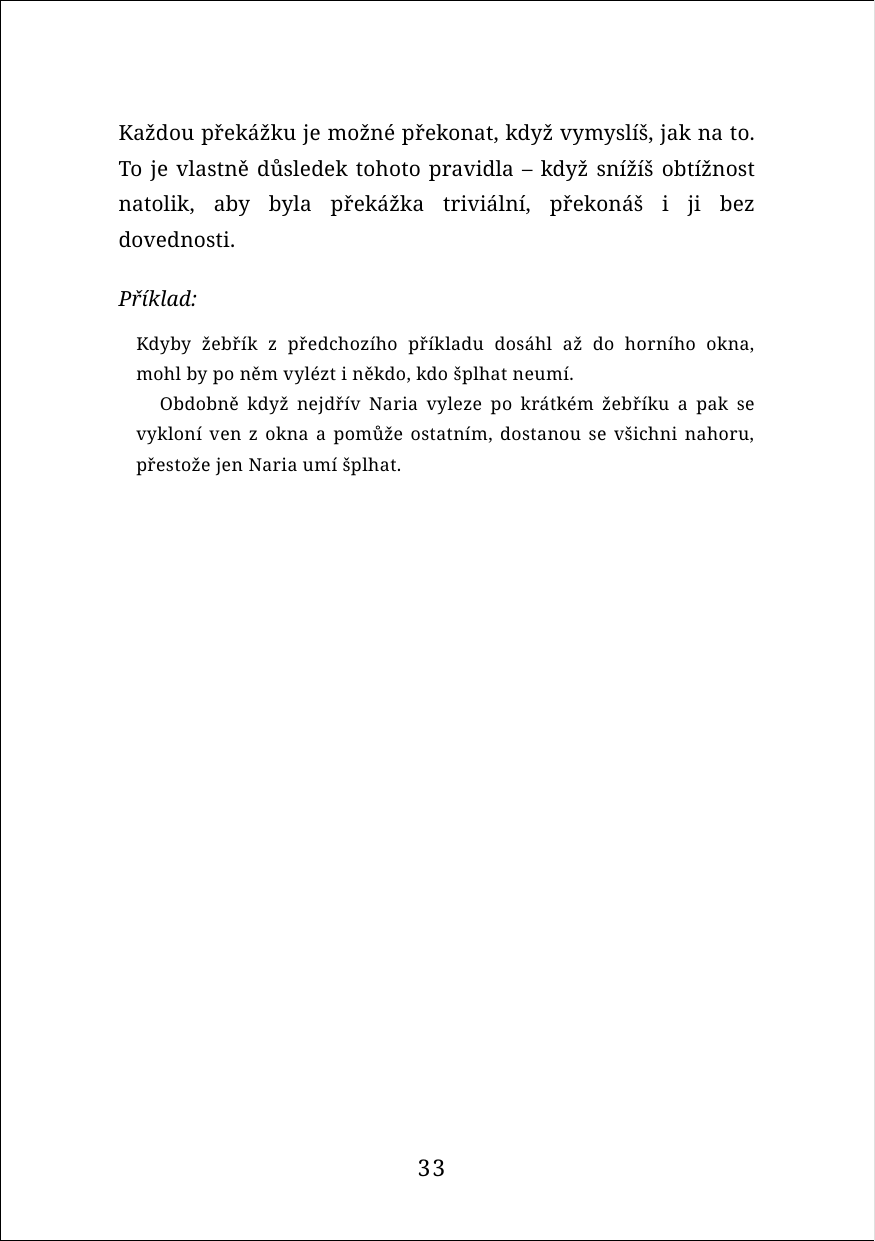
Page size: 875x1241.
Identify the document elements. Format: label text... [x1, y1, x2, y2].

text Každou překážku je možné překonat, když vymyslíš, jak na to. To je vlastně důsledek tohoto pravidla – když snížíš obtížnost natolik, aby byla překážka triviální, překonáš i ji bez dovednosti. [118, 118, 756, 253]
text Příklad: [118, 284, 756, 312]
text Kdyby žebřík z předchozího příkladu dosáhl až do horního okna, mohl by po něm vylézt i někdo, kdo šplhat neumí. Obdobně když nejdřív Naria vyleze po krátkém žebříku a pak se vykloní ven z okna a pomůže ostatním, dostanou se všichni nahoru, přestože jen Naria umí šplhat. [136, 331, 756, 476]
